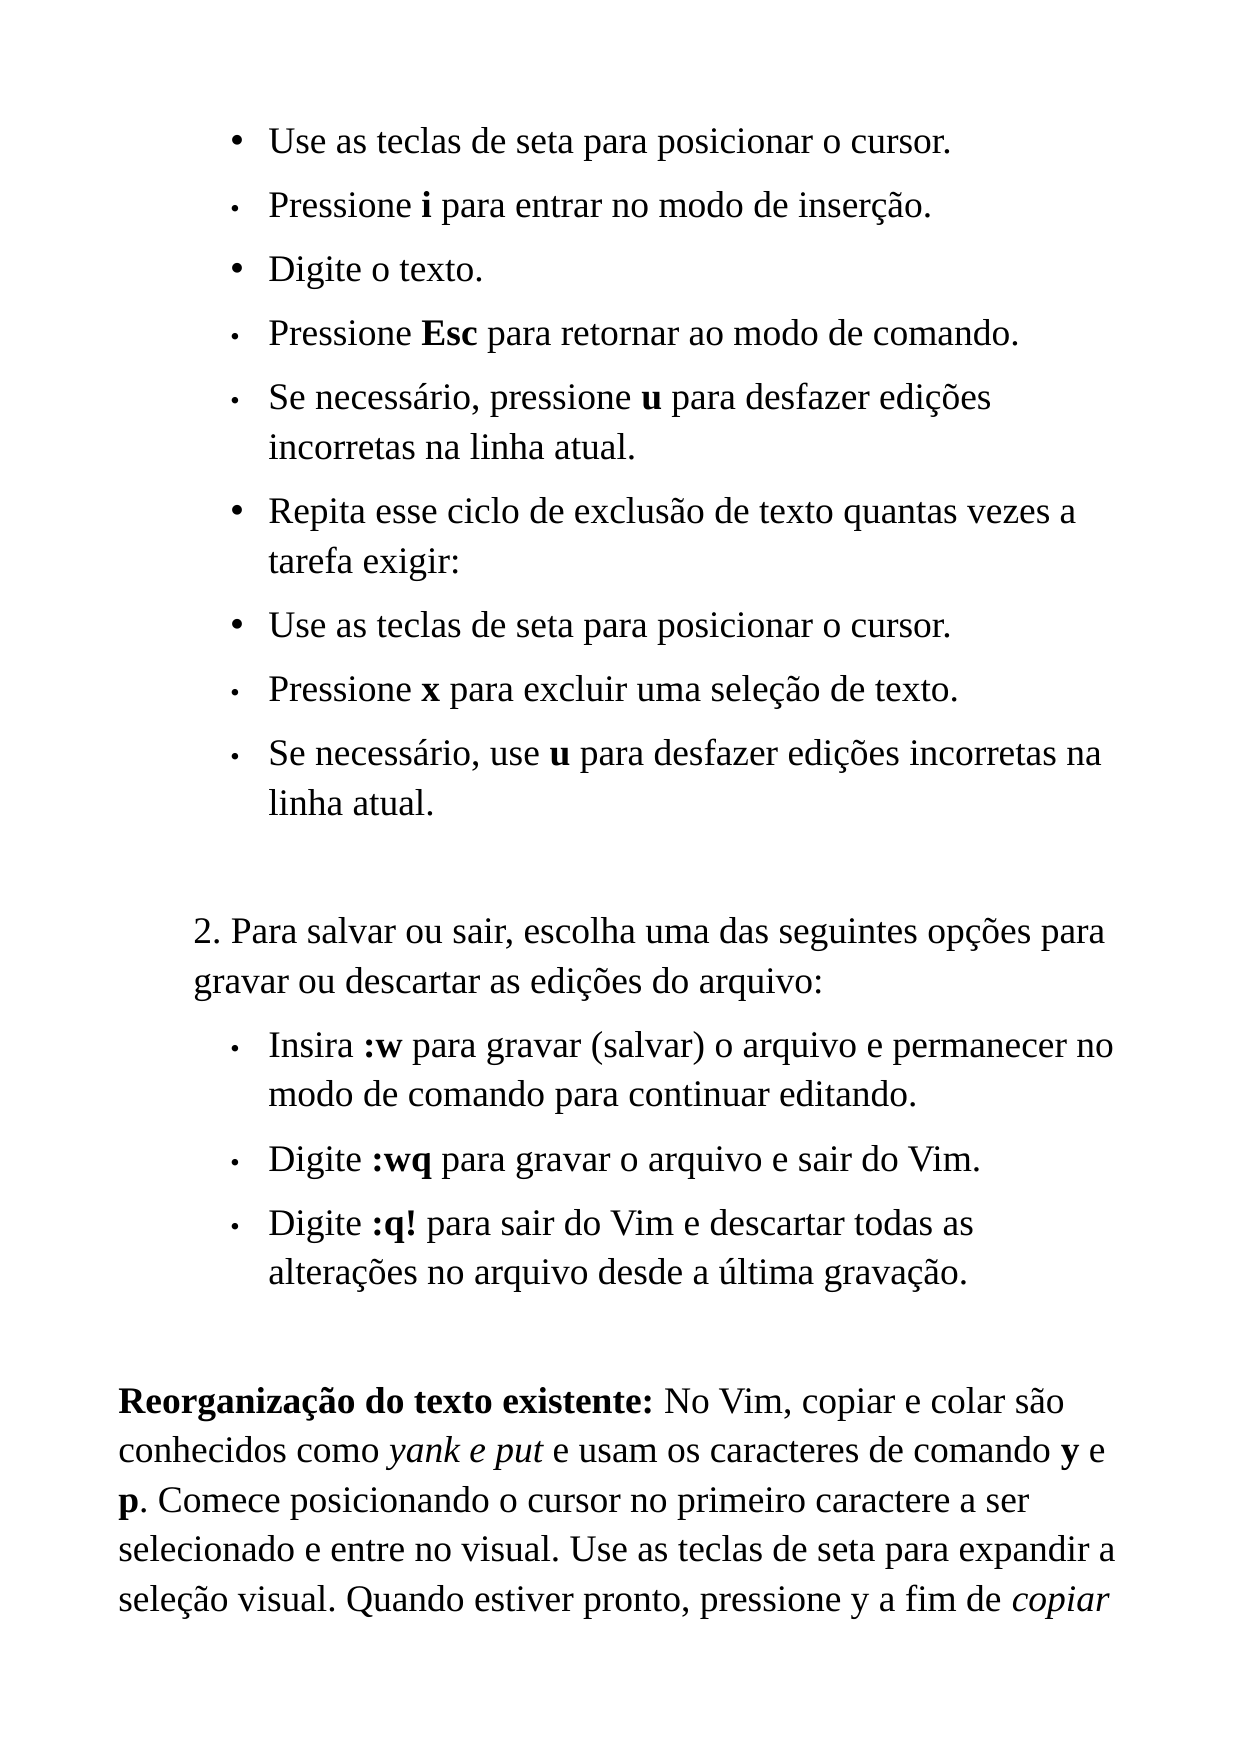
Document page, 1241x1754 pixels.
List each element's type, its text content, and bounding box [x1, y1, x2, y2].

list Digite o texto. [231, 246, 1122, 289]
list Se necessário, pressione u para desfazer edições incorretas na linha atual. [231, 375, 1122, 467]
list Pressione i para entrar no modo de inserção. [231, 182, 1122, 225]
list Repita esse ciclo de exclusão de texto quantas vezes a tarefa exigir: [231, 488, 1122, 581]
list Pressione Esc para retornar ao modo de comando. [231, 311, 1122, 354]
list Pressione x para excluir uma seleção de texto. [231, 666, 1122, 709]
list Se necessário, use u para desfazer edições incorretas na linha atual. [231, 731, 1122, 823]
list Use as teclas de seta para posicionar o cursor. [231, 602, 1122, 645]
list Use as teclas de seta para posicionar o cursor. [231, 118, 1122, 161]
list Digite :q! para sair do Vim e descartar todas as alterações no arquivo desde a última gravação. [231, 1200, 1122, 1293]
text Reorganização do texto existente: No Vim, copiar e colar são conhecidos como yank e put e usam os caracteres de comando y e p. Comece posicionando o cursor no primeiro caractere a ser selecionado e entre no visual. Use as teclas de seta para expandir a seleção visual. Quando estiver pronto, pressione y a fim de copiar [118, 1378, 1122, 1619]
list Digite :wq para gravar o arquivo e sair do Vim. [231, 1136, 1122, 1179]
list Insira :w para gravar (salvar) o arquivo e permanecer no modo de comando para continuar editando. [231, 1022, 1122, 1115]
list 2. Para salvar ou sair, escolha uma das seguintes opções para gravar ou descartar as edições do arquivo: [156, 908, 1122, 1001]
